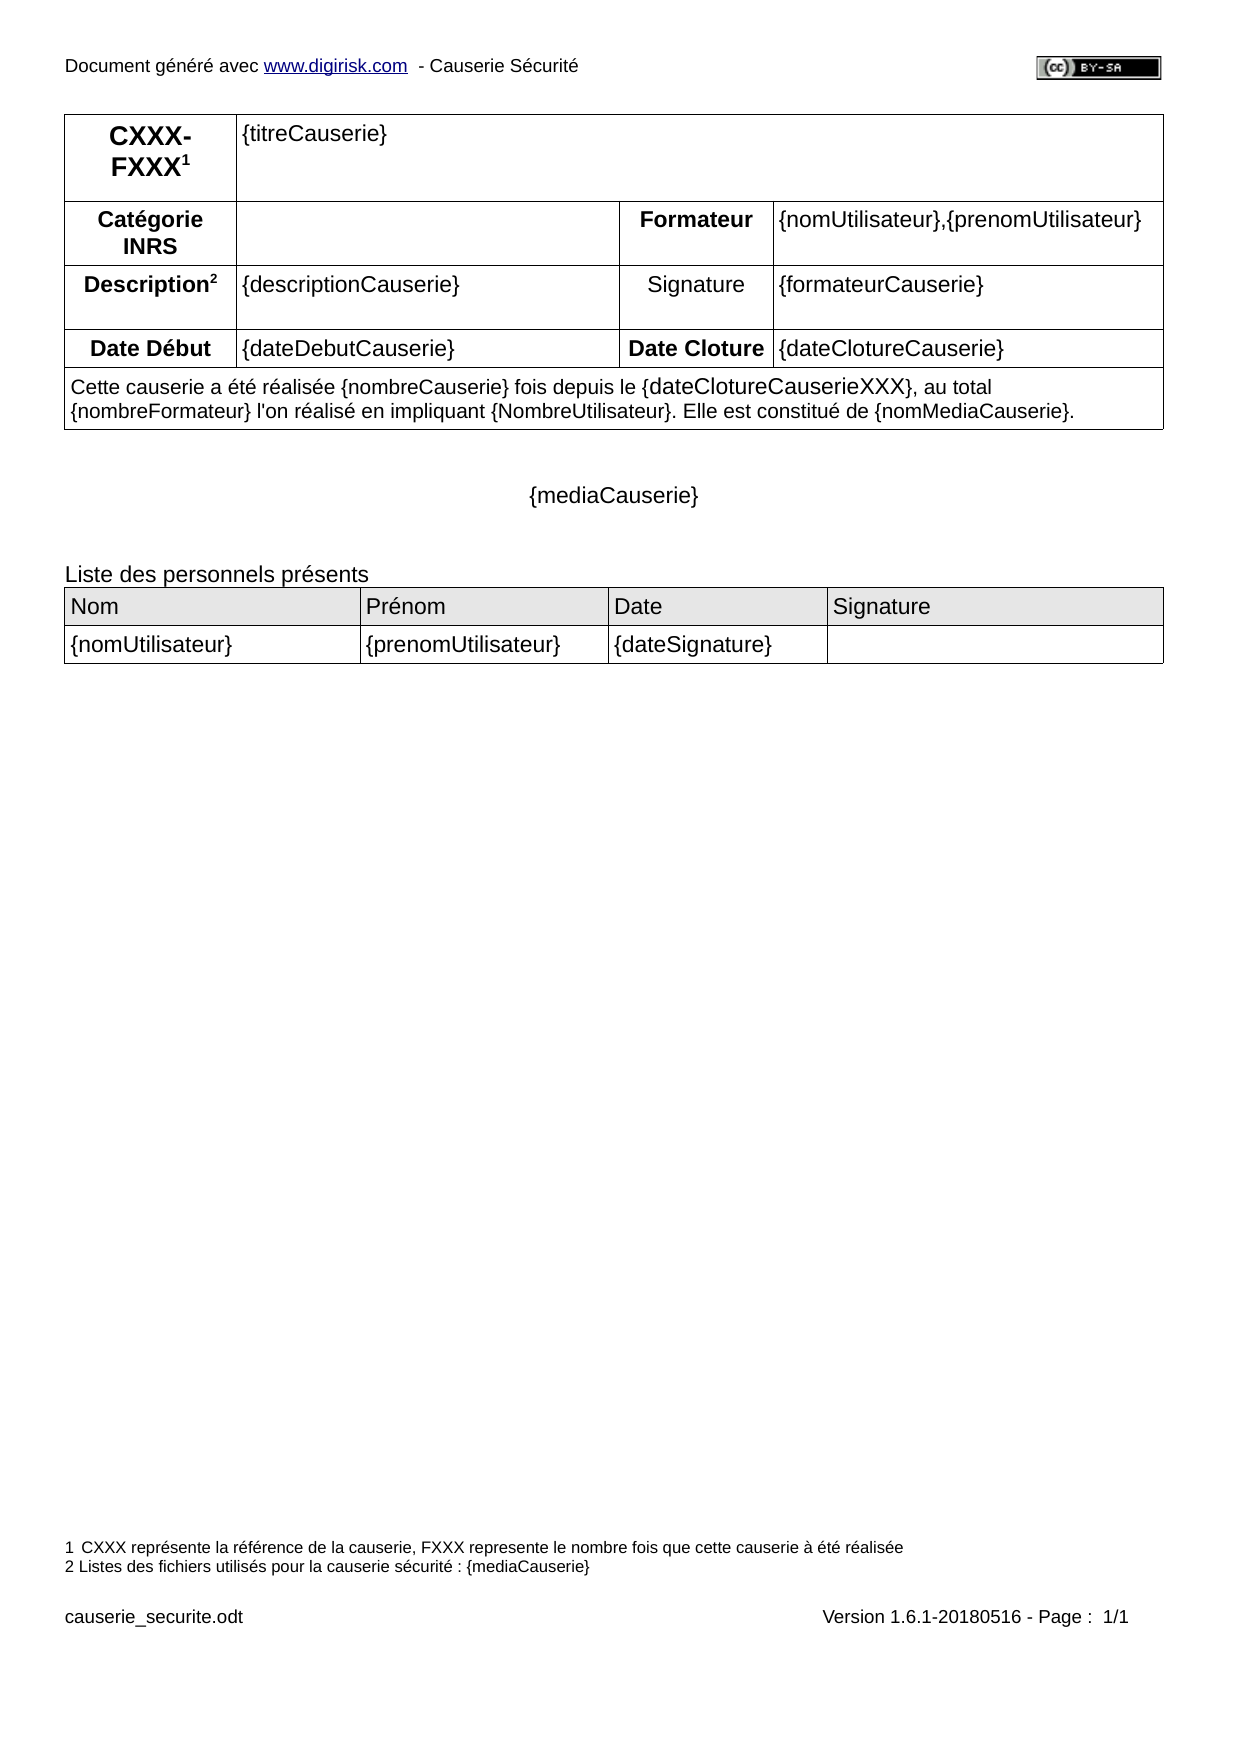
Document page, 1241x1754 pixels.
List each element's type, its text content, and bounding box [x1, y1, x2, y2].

table_header Prénom [361, 588, 608, 625]
table_header CXXX-FXXX [65, 115, 236, 201]
table_header Date [609, 588, 827, 625]
table_cell Catégorie INRS [65, 202, 236, 265]
table_cell Date Cloture [620, 330, 773, 367]
text Liste des personnels présents [64, 561, 1163, 587]
table_cell {formateurCauserie} [774, 266, 1163, 329]
table_cell Signature [620, 266, 773, 329]
table_cell {descriptionCauserie} [237, 266, 619, 329]
table_cell {dateDebutCauserie} [237, 330, 619, 367]
table_cell Description [65, 266, 236, 329]
table_header Signature [828, 588, 1163, 625]
picture [1036, 56, 1162, 80]
table_cell Cette causerie a été réalisée {nombreCauserie} fois depuis le {dateClotureCauserieXXX}, au total {nombreFormateur} l'on réalisé en impliquant {NombreUtilisateur}. Elle est constitué de {nomMediaCauserie}. [65, 368, 1163, 429]
table_cell {dateClotureCauserie} [774, 330, 1163, 367]
table_cell {prenomUtilisateur} [361, 626, 608, 663]
table_cell Date Début [65, 330, 236, 367]
table_cell {dateSignature} [609, 626, 827, 663]
table_cell [828, 626, 1163, 663]
table_cell {nomUtilisateur},{prenomUtilisateur} [774, 202, 1163, 265]
text {mediaCauserie} [64, 482, 1163, 508]
table_cell {nomUtilisateur} [65, 626, 360, 663]
table_header {titreCauserie} [237, 115, 1163, 201]
table_cell [237, 202, 619, 265]
table_cell Formateur [620, 202, 773, 265]
table_header Nom [65, 588, 360, 625]
